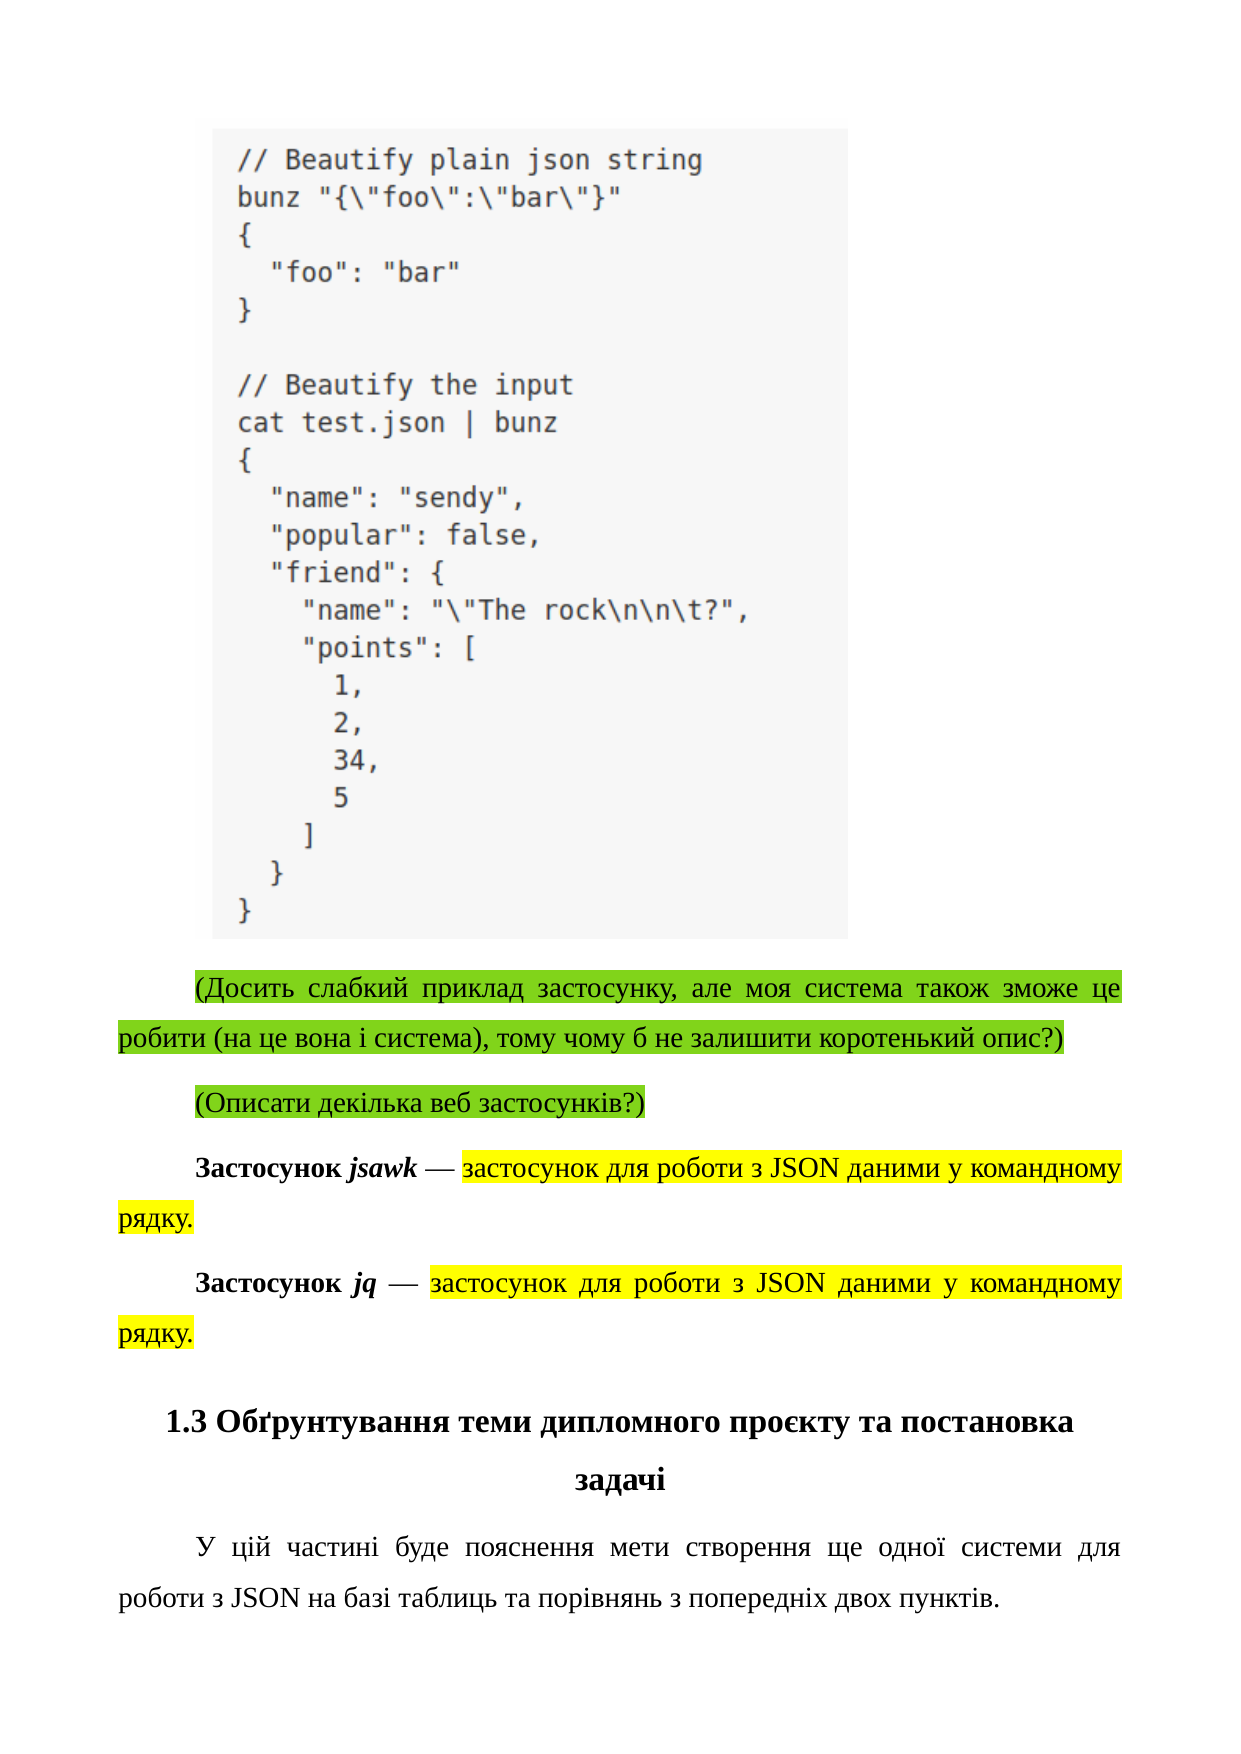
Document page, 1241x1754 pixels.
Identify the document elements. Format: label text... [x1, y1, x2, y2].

picture [194, 118, 848, 939]
text У цій частині буде пояснення мети створення ще одної системи для роботи з JSON на базі таблиць та порівнянь з попередніх двох пунктів. [118, 1529, 1122, 1613]
text Застосунок jsawk — застосунок для роботи з JSON даними у командному рядку. [118, 1150, 1122, 1234]
subtitle 1.3 Обґрунтування теми дипломного проєкту та постановка задачі [118, 1401, 1122, 1498]
text (Досить слабкий приклад застосунку, але моя система також зможе це робити (на це вона і система), тому чому б не залишити коротенький опис?) [118, 970, 1122, 1054]
text (Описати декілька веб застосунків?) [118, 1085, 1122, 1118]
text Застосунок jq — застосунок для роботи з JSON даними у командному рядку. [118, 1265, 1122, 1349]
